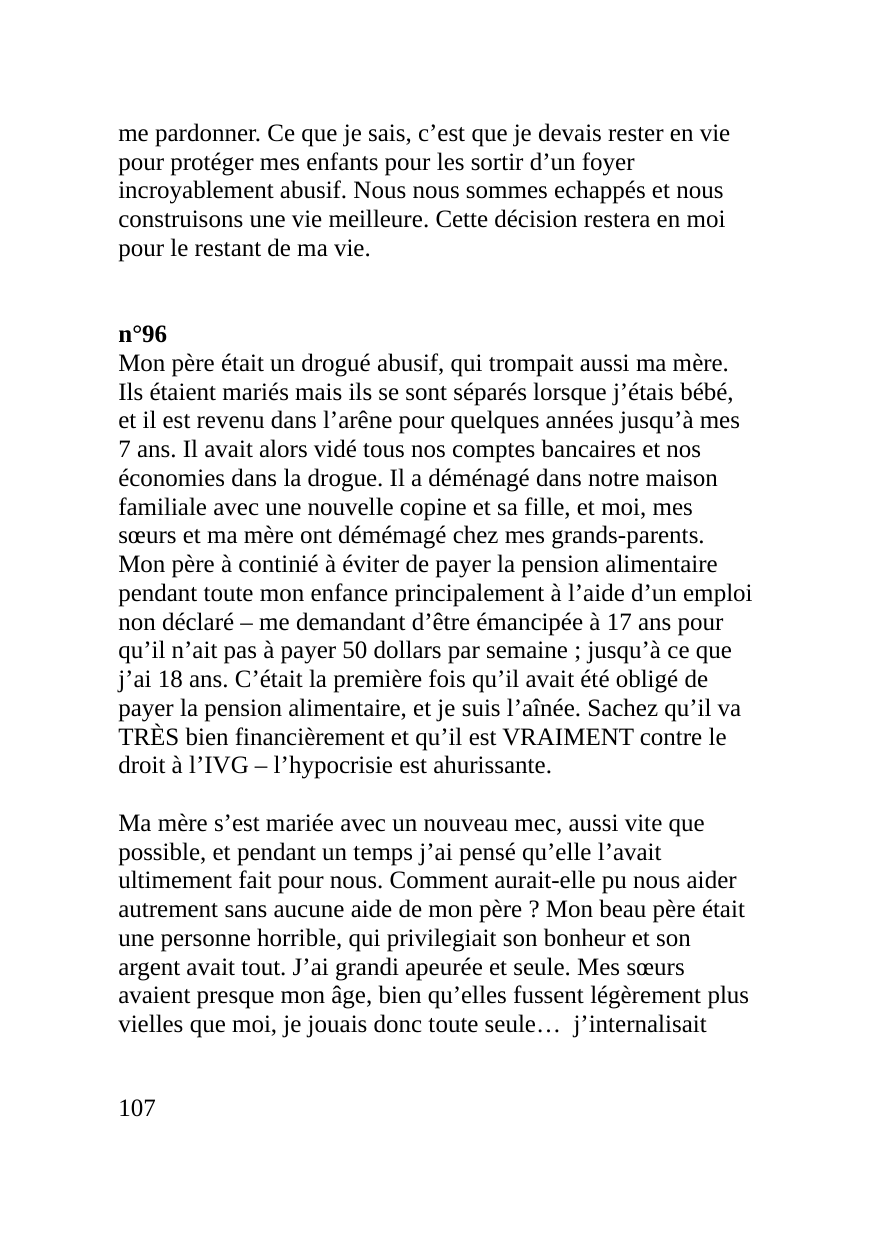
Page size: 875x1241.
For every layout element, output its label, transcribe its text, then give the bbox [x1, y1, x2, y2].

text Mon père était un drogué abusif, qui trompait aussi ma mère. Ils étaient mariés mais ils se sont séparés lorsque j’étais bébé, et il est revenu dans l’arêne pour quelques années jusqu’à mes 7 ans. Il avait alors vidé tous nos comptes bancaires et nos économies dans la drogue. Il a déménagé dans notre maison familiale avec une nouvelle copine et sa fille, et moi, mes sœurs et ma mère ont démémagé chez mes grands-parents. Mon père à continié à éviter de payer la pension alimentaire pendant toute mon enfance principalement à l’aide d’un emploi non déclaré – me demandant d’être émancipée à 17 ans pour qu’il n’ait pas à payer 50 dollars par semaine ; jusqu’à ce que j’ai 18 ans. C’était la première fois qu’il avait été obligé de payer la pension alimentaire, et je suis l’aînée. Sachez qu’il va TRÈS bien financièrement et qu’il est VRAIMENT contre le droit à l’IVG – l’hypocrisie est ahurissante. [118, 348, 756, 779]
text n°96 [118, 319, 756, 348]
text me pardonner. Ce que je sais, c’est que je devais rester en vie pour protéger mes enfants pour les sortir d’un foyer incroyablement abusif. Nous nous sommes echappés et nous construisons une vie meilleure. Cette décision restera en moi pour le restant de ma vie. [118, 118, 756, 262]
text Ma mère s’est mariée avec un nouveau mec, aussi vite que possible, et pendant un temps j’ai pensé qu’elle l’avait ultimement fait pour nous. Comment aurait-elle pu nous aider autrement sans aucune aide de mon père ? Mon beau père était une personne horrible, qui privilegiait son bonheur et son argent avait tout. J’ai grandi apeurée et seule. Mes sœurs avaient presque mon âge, bien qu’elles fussent légèrement plus vielles que moi, je jouais donc toute seule… j’internalisait [118, 808, 756, 1038]
